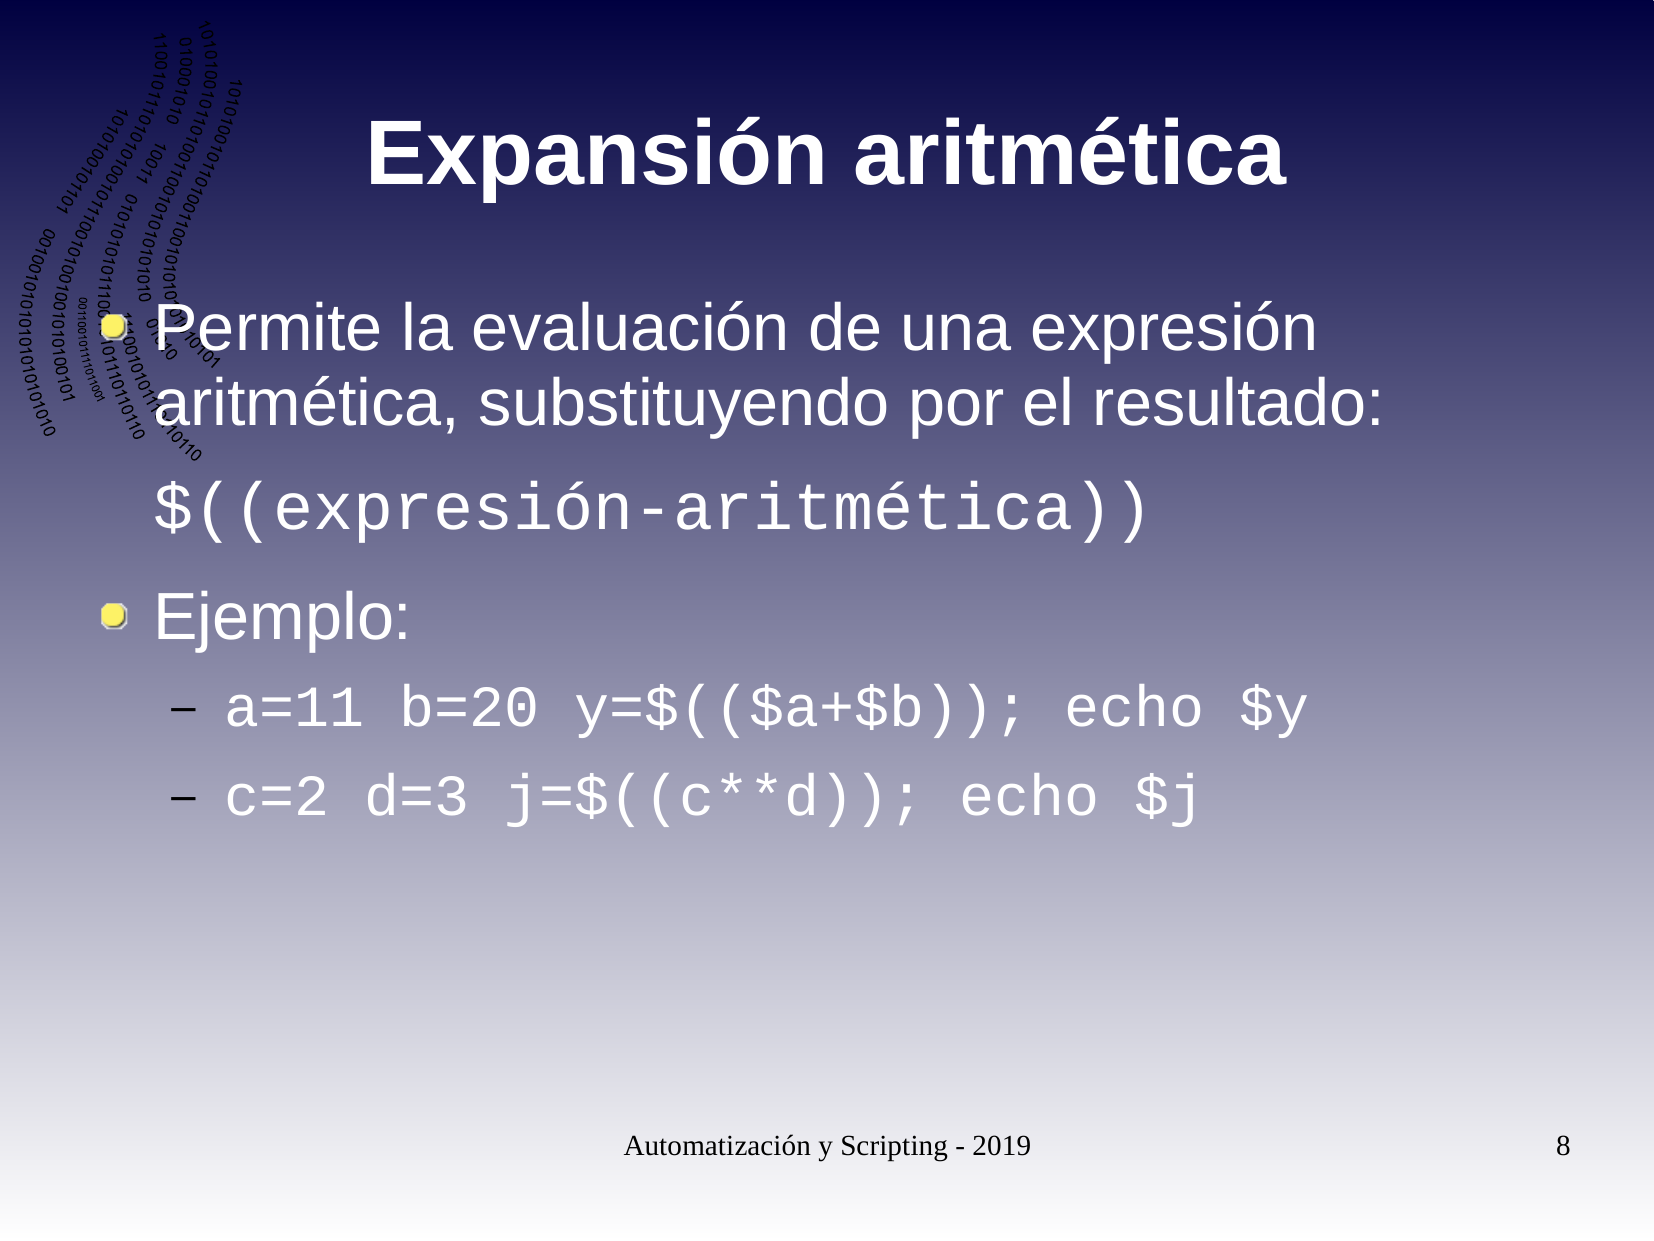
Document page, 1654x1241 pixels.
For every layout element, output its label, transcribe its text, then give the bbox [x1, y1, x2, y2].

title Expansión aritmética [82, 49, 1571, 257]
picture [18, 20, 243, 461]
list Permite la evaluación de una expresión aritmética, substituyendo por el resultado: $((expresión-aritmética)) Ejemplo: a=11 b=20 y=$(($a+$b)); echo $y c=2 d=3 j=$((c**d)); echo $j [82, 290, 1571, 1010]
